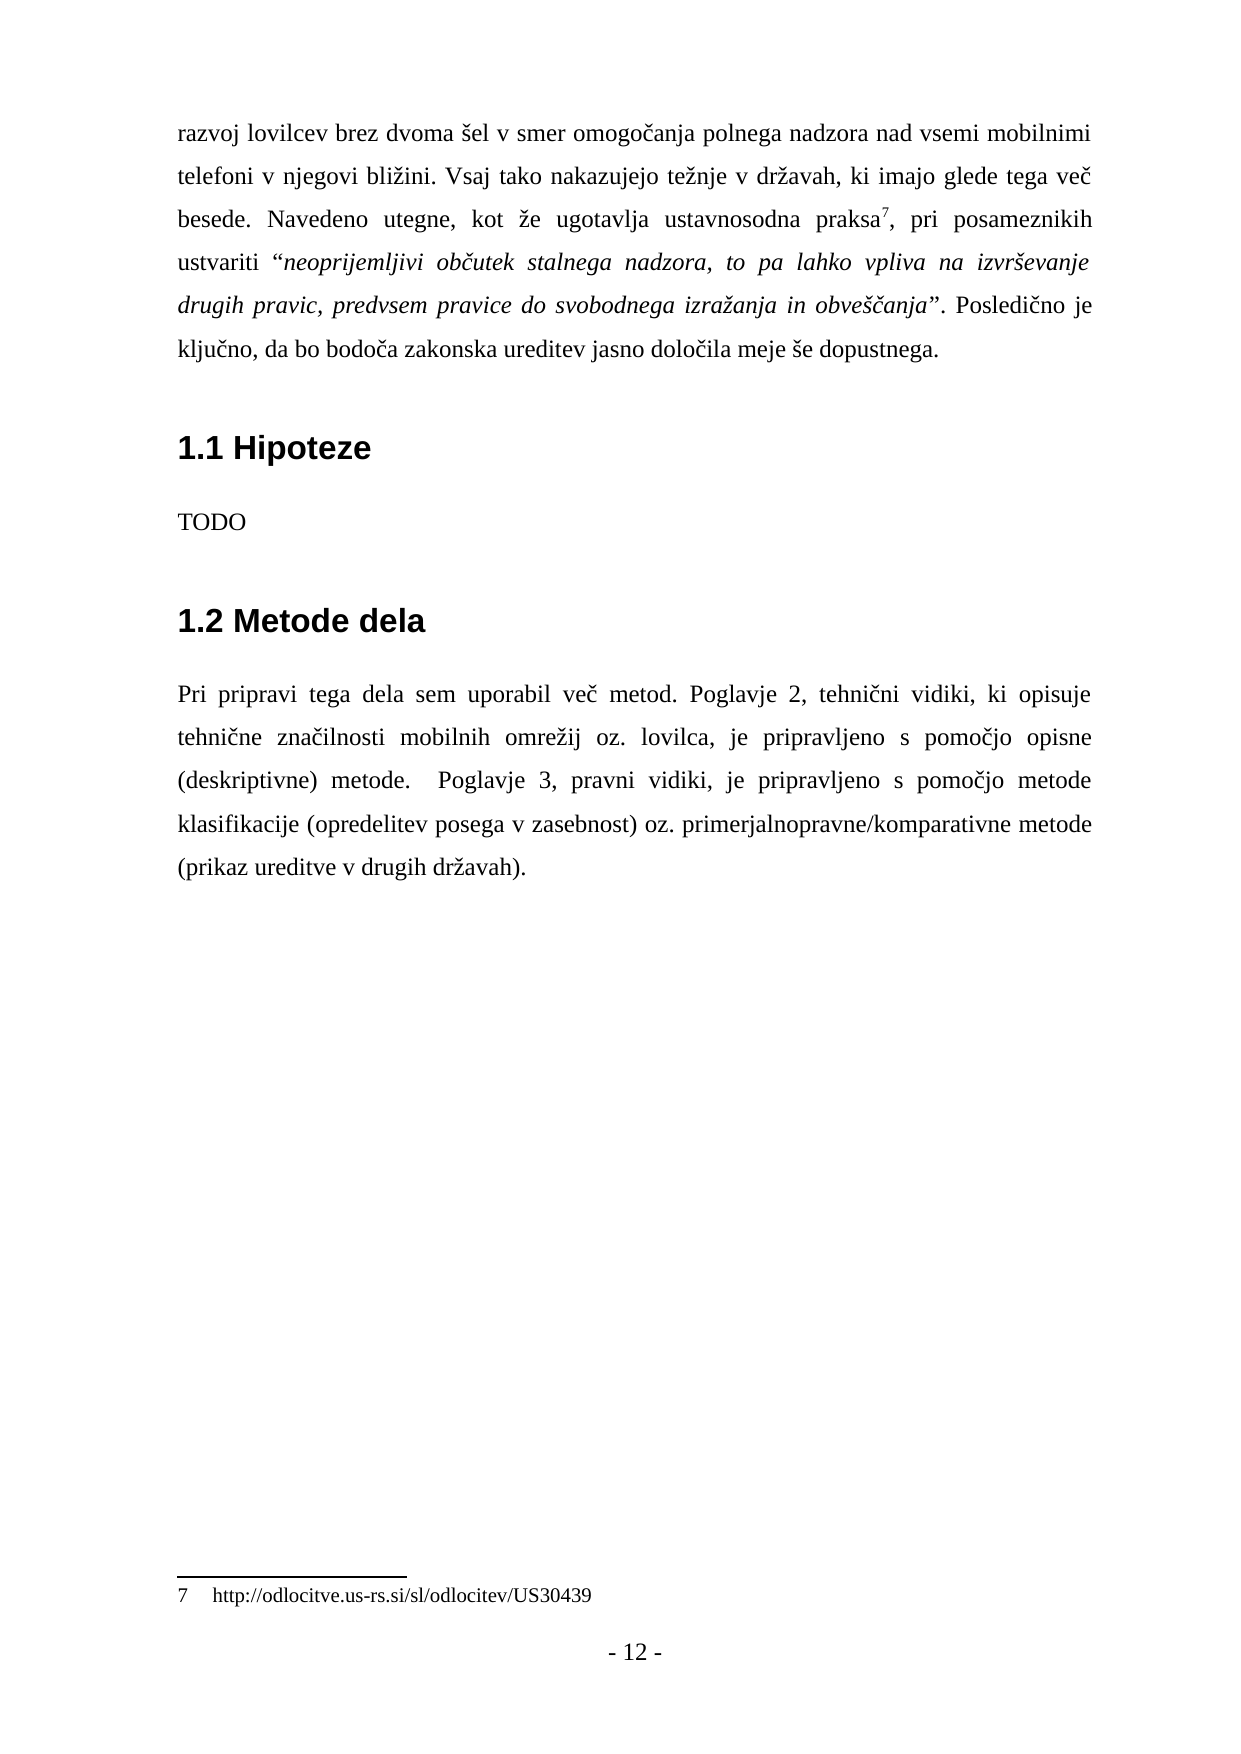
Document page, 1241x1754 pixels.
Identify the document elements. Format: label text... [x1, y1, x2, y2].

subtitle 1.1 Hipoteze [177, 428, 1093, 466]
text http://odlocitve.us-rs.si/sl/odlocitev/US30439 [177, 1583, 1093, 1607]
text TODO [177, 507, 1093, 535]
text razvoj lovilcev brez dvoma šel v smer omogočanja polnega nadzora nad vsemi mobilnimi telefoni v njegovi bližini. Vsaj tako nakazujejo težnje v državah, ki imajo glede tega več besede. Navedeno utegne, kot že ugotavlja ustavnosodna praksa, pri posameznikih ustvariti “neoprijemljivi občutek stalnega nadzora, to pa lahko vpliva na izvrševanje drugih pravic, predvsem pravice do svobodnega izražanja in obveščanja”. Posledično je ključno, da bo bodoča zakonska ureditev jasno določila meje še dopustnega. [177, 118, 1093, 362]
subtitle 1.2 Metode dela [177, 601, 1093, 639]
text Pri pripravi tega dela sem uporabil več metod. Poglavje 2, tehnični vidiki, ki opisuje tehnične značilnosti mobilnih omrežij oz. lovilca, je pripravljeno s pomočjo opisne (deskriptivne) metode. Poglavje 3, pravni vidiki, je pripravljeno s pomočjo metode klasifikacije (opredelitev posega v zasebnost) oz. primerjalnopravne/komparativne metode (prikaz ureditve v drugih državah). [177, 679, 1093, 881]
